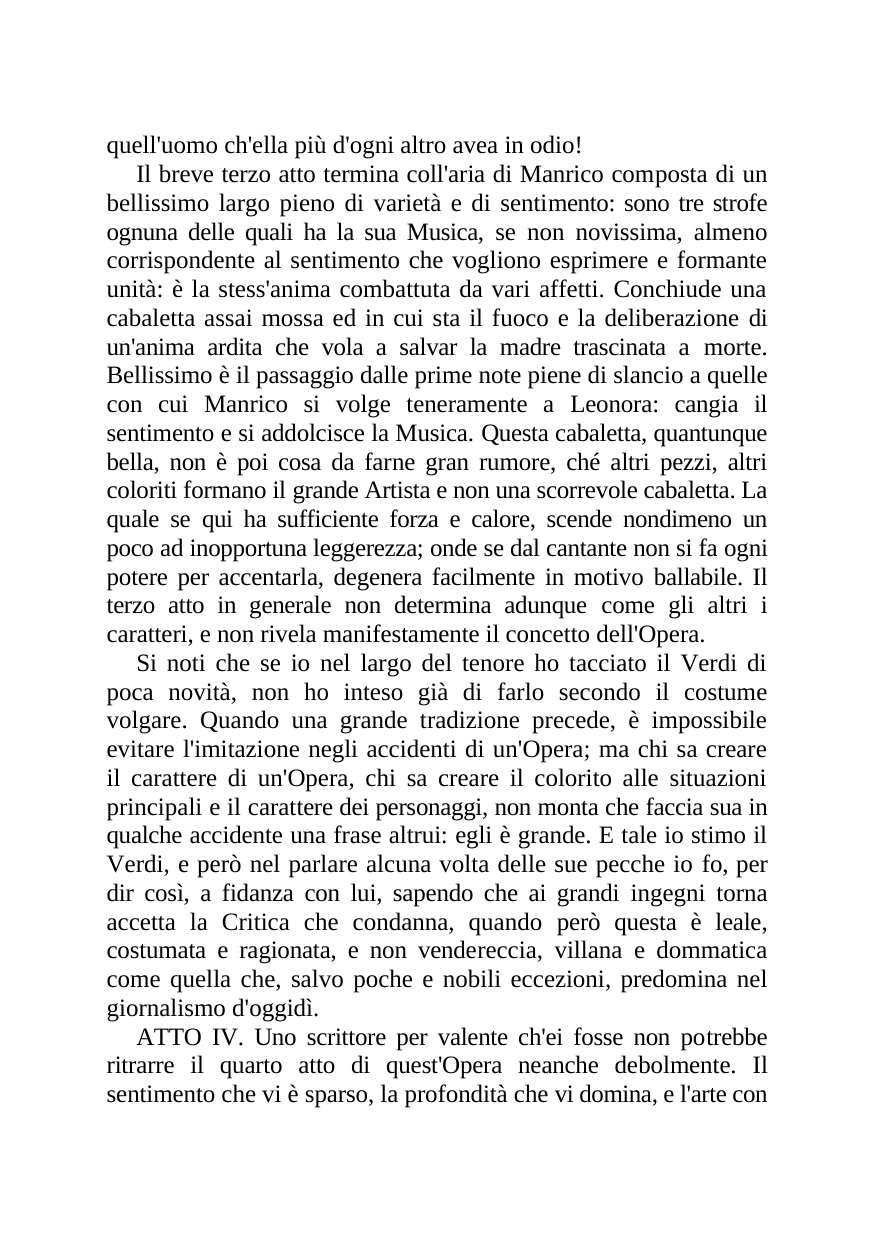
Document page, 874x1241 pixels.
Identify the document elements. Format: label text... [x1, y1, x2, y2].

text quell'uomo ch'ella più d'ogni altro avea in odio! [106, 130, 768, 159]
text ATTO IV. Uno scrittore per valente ch'ei fosse non potrebbe ritrarre il quarto atto di quest'Opera neanche debolmente. Il sentimento che vi è sparso, la profondità che vi domina, e l'arte con [106, 1022, 768, 1108]
text Il breve terzo atto termina coll'aria di Manrico composta di un bellissimo largo pieno di varietà e di sentimento: sono tre strofe ognuna delle quali ha la sua Musica, se non novissima, almeno corrispondente al sentimento che vogliono esprimere e formante unità: è la stess'anima combattuta da vari affetti. Conchiude una cabaletta assai mossa ed in cui sta il fuoco e la deliberazione di un'anima ardita che vola a salvar la madre trascinata a morte. Bellissimo è il passaggio dalle prime note piene di slancio a quelle con cui Manrico si volge teneramente a Leonora: cangia il sentimento e si addolcisce la Musica. Questa cabaletta, quantunque bella, non è poi cosa da farne gran rumore, ché altri pezzi, altri coloriti formano il grande Artista e non una scorrevole cabaletta. La quale se qui ha sufficiente forza e calore, scende nondimeno un poco ad inopportuna leggerezza; onde se dal cantante non si fa ogni potere per accentarla, degenera facilmente in motivo ballabile. Il terzo atto in generale non determina adunque come gli altri i caratteri, e non rivela manifestamente il concetto dell'Opera. [106, 159, 768, 648]
text Si noti che se io nel largo del tenore ho tacciato il Verdi di poca novità, non ho inteso già di farlo secondo il costume volgare. Quando una grande tradizione precede, è impossibile evitare l'imitazione negli accidenti di un'Opera; ma chi sa creare il carattere di un'Opera, chi sa creare il colorito alle situazioni principali e il carattere dei personaggi, non monta che faccia sua in qualche accidente una frase altrui: egli è grande. E tale io stimo il Verdi, e però nel parlare alcuna volta delle sue pecche io fo, per dir così, a fidanza con lui, sapendo che ai grandi ingegni torna accetta la Critica che condanna, quando però questa è leale, costumata e ragionata, e non vendereccia, villana e dommatica come quella che, salvo poche e nobili eccezioni, predomina nel giornalismo d'oggidì. [106, 648, 768, 1022]
